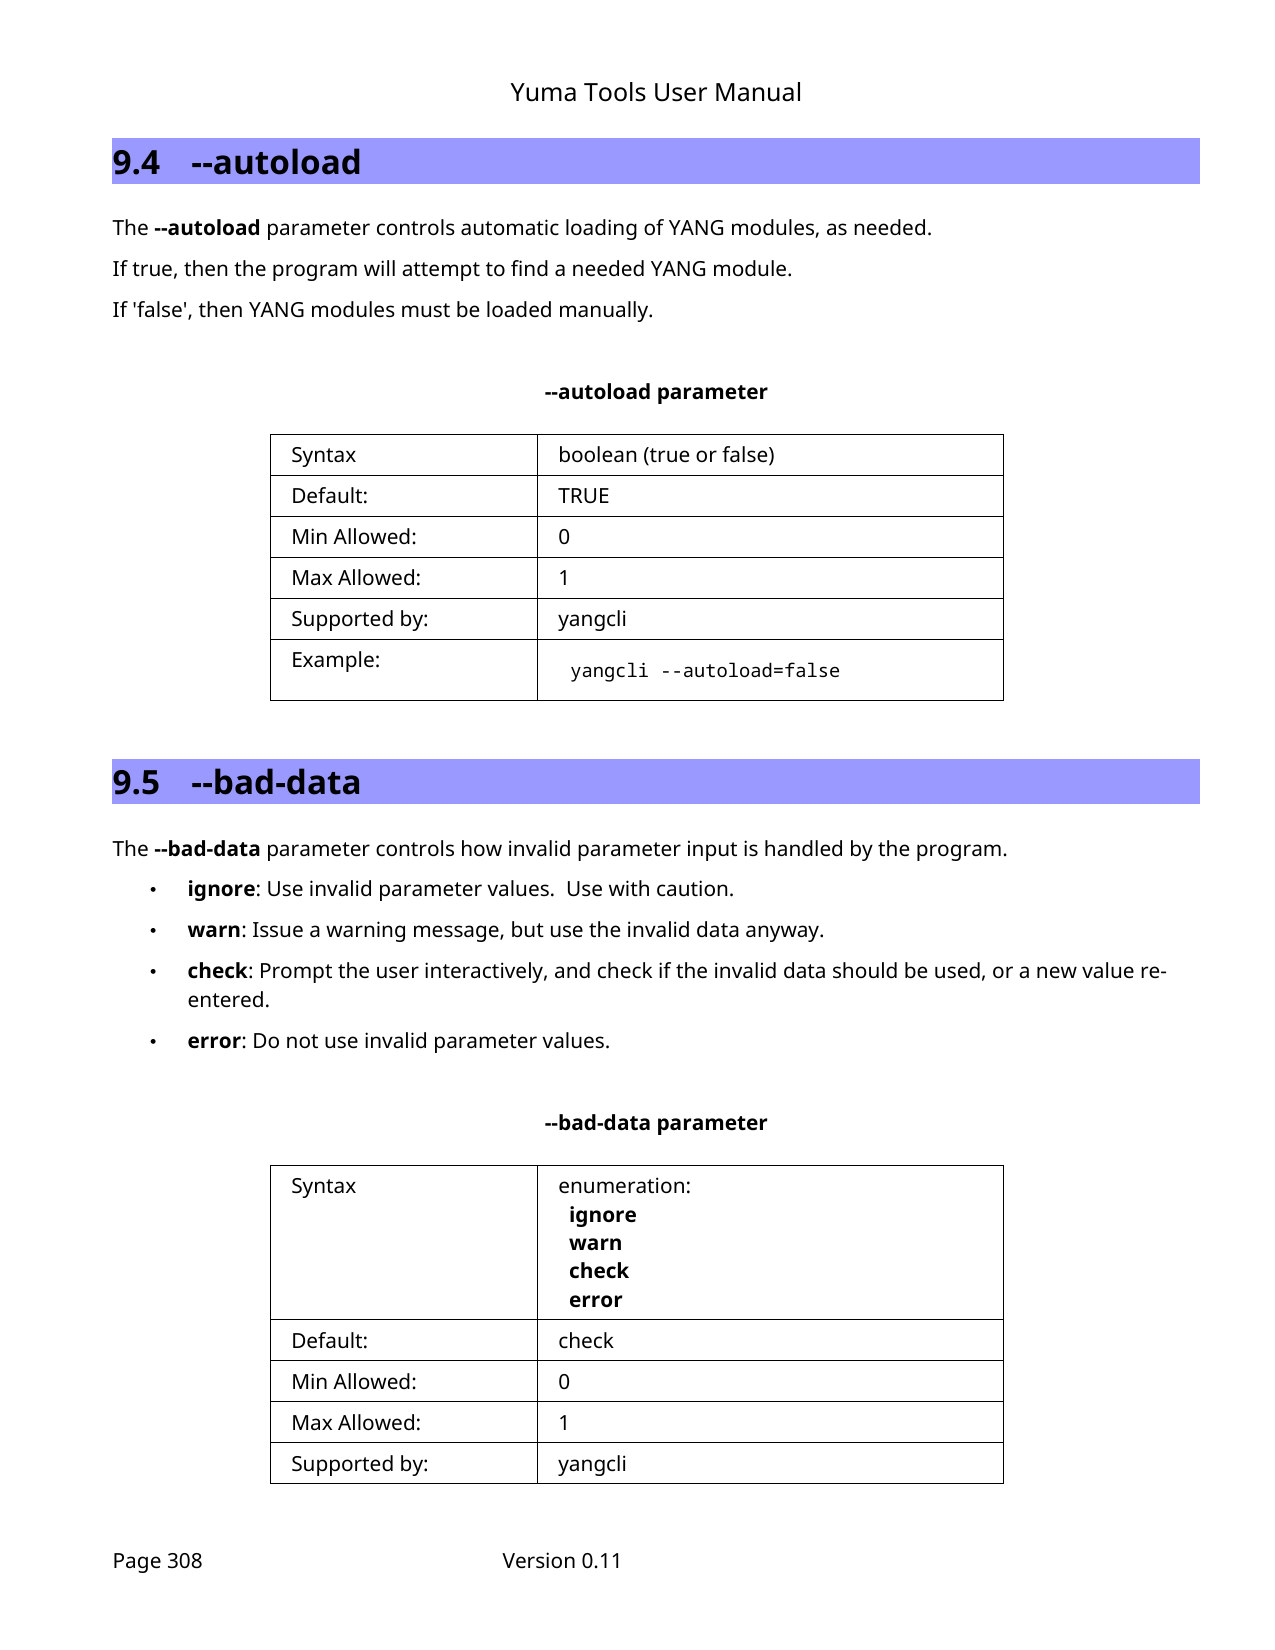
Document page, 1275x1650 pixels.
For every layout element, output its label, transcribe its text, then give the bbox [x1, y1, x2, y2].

list ignore: Use invalid parameter values. Use with caution. [150, 874, 1200, 903]
table_cell Example: [271, 640, 537, 700]
text If true, then the program will attempt to find a needed YANG module. [112, 254, 1200, 282]
subtitle --bad-data [112, 759, 1200, 804]
table_cell TRUE [538, 476, 1003, 516]
table_cell yangcli --autoload=false [538, 640, 1003, 700]
subtitle --autoload [112, 138, 1200, 184]
table_cell yangcli [538, 599, 1003, 638]
table_cell Supported by: [271, 599, 537, 638]
list warn: Issue a warning message, but use the invalid data anyway. [150, 916, 1200, 944]
table_header boolean (true or false) [538, 435, 1003, 475]
table_cell Supported by: [271, 1443, 537, 1483]
table_cell 1 [538, 558, 1003, 597]
table_cell Min Allowed: [271, 517, 537, 557]
table_cell Default: [271, 476, 537, 516]
table_cell 1 [538, 1402, 1003, 1442]
subtitle --autoload parameter [127, 377, 1185, 405]
table_cell yangcli [538, 1443, 1003, 1483]
text The --autoload parameter controls automatic loading of YANG modules, as needed. [112, 213, 1200, 242]
table_cell Min Allowed: [271, 1361, 537, 1401]
table_header Syntax [271, 435, 537, 475]
table_cell check [538, 1320, 1003, 1360]
table_cell Max Allowed: [271, 558, 537, 597]
text The --bad-data parameter controls how invalid parameter input is handled by the program. [112, 834, 1200, 862]
table_cell 0 [538, 517, 1003, 557]
subtitle --bad-data parameter [127, 1108, 1185, 1136]
text If 'false', then YANG modules must be loaded manually. [112, 295, 1200, 323]
table_cell 0 [538, 1361, 1003, 1401]
list error: Do not use invalid parameter values. [150, 1026, 1200, 1054]
table_cell Max Allowed: [271, 1402, 537, 1442]
table_header Syntax [271, 1166, 537, 1319]
table_cell Default: [271, 1320, 537, 1360]
list check: Prompt the user interactively, and check if the invalid data should be used, or a new value re-entered. [150, 956, 1200, 1013]
table_header enumeration: ignore warn check error [538, 1166, 1003, 1319]
